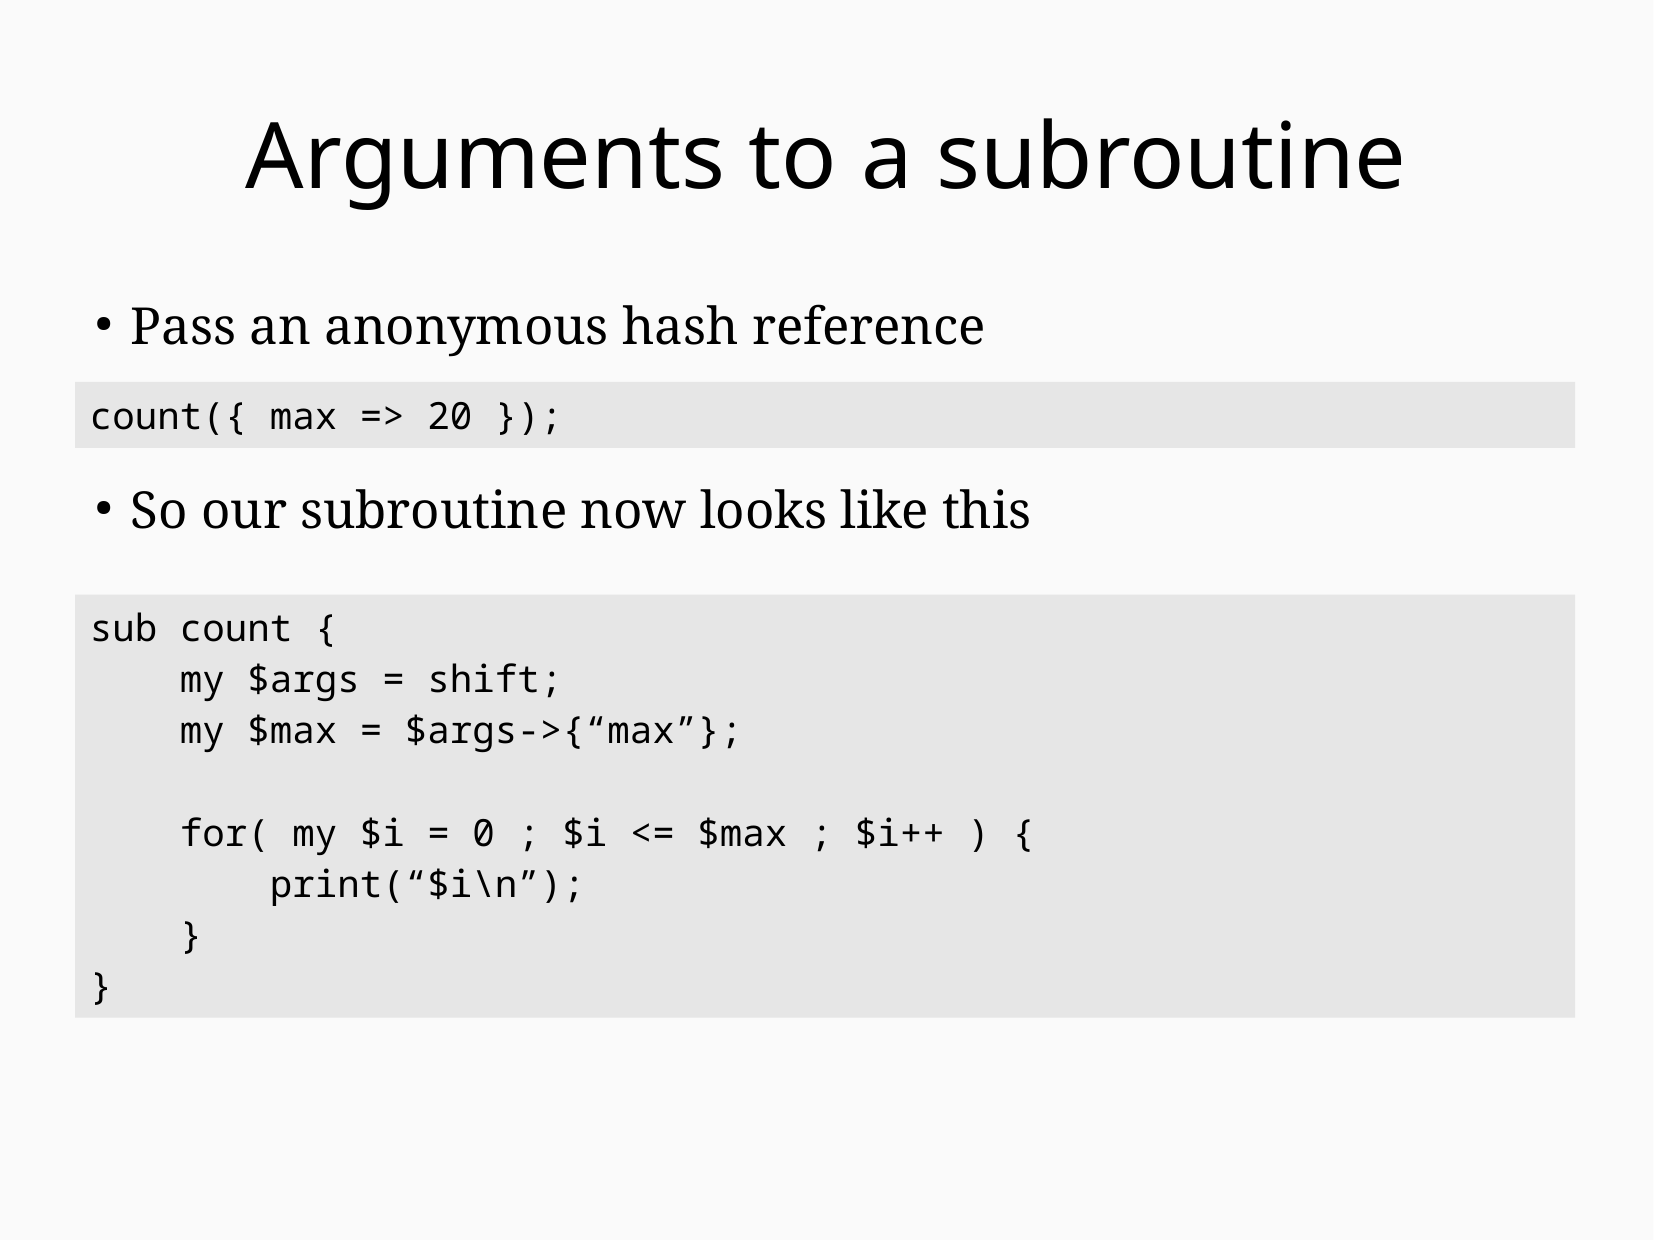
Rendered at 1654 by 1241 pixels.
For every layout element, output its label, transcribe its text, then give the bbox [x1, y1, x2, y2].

list Pass an anonymous hash reference So our subroutine now looks like this And this is why references are important [82, 448, 1571, 594]
list Pass an anonymous hash reference So our subroutine now looks like this And this is why references are important [82, 290, 1571, 381]
title Arguments to a subroutine [82, 49, 1571, 257]
text_box count({ max => 20 }); [75, 381, 1576, 441]
text_box sub count { my $args = shift; my $max = $args->{“max”}; for( my $i = 0 ; $i <= $max ; $i++ ) { print(“$i\n”); } } [75, 594, 1576, 958]
